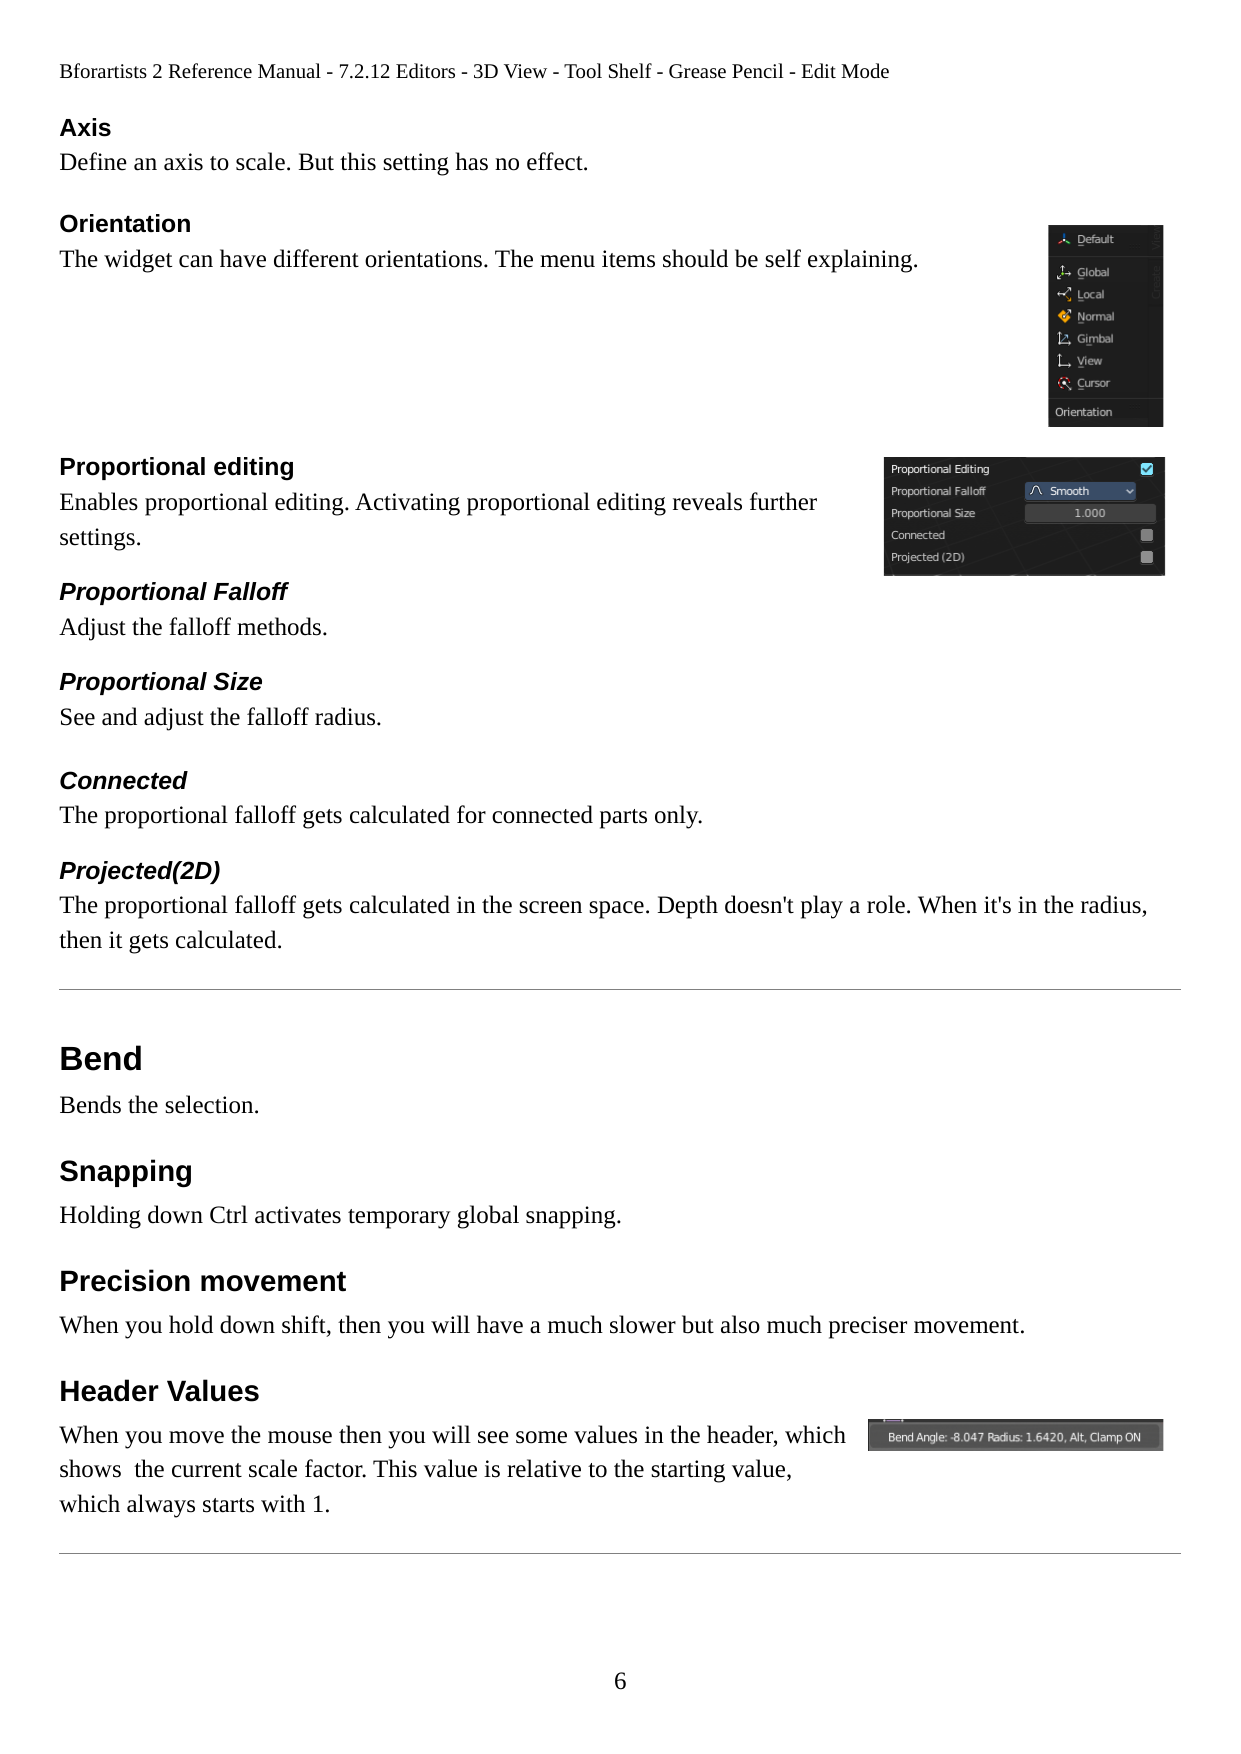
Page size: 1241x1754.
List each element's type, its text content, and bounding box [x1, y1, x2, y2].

text See and adjust the falloff radius. [59, 702, 1181, 731]
subtitle Projected(2D) [59, 856, 1181, 884]
subtitle Proportional Size [59, 667, 1181, 696]
subtitle Axis [59, 113, 1181, 141]
subtitle Precision movement [59, 1264, 1181, 1298]
subtitle Connected [59, 766, 1181, 794]
text Enables proportional editing. Activating proportional editing reveals further settings. [59, 487, 883, 551]
subtitle Proportional Falloff [59, 577, 1181, 606]
picture [883, 457, 1166, 576]
text Holding down Ctrl activates temporary global snapping. [59, 1200, 1181, 1229]
text The proportional falloff gets calculated for connected parts only. [59, 801, 1181, 829]
text When you hold down shift, then you will have a much slower but also much preciser movement. [59, 1310, 1181, 1339]
text When you move the mouse then you will see some values in the header, which shows the current scale factor. This value is relative to the starting value, which always starts with 1. [59, 1420, 1181, 1518]
text Define an axis to scale. But this setting has no effect. [59, 147, 1181, 176]
subtitle Bend [59, 1039, 1181, 1078]
text Bends the selection. [59, 1090, 1181, 1119]
text The proportional falloff gets calculated in the screen space. Depth doesn't play a role. When it's in the radius, then it gets calculated. [59, 891, 1181, 954]
text The widget can have different orientations. The menu items should be self explaining. [59, 244, 1048, 272]
subtitle Proportional editing [59, 452, 1181, 481]
picture [868, 1419, 1164, 1451]
picture [1048, 225, 1164, 427]
text Adjust the falloff methods. [59, 612, 1181, 641]
subtitle Orientation [59, 209, 1181, 237]
subtitle Snapping [59, 1154, 1181, 1188]
subtitle Header Values [59, 1374, 1181, 1407]
